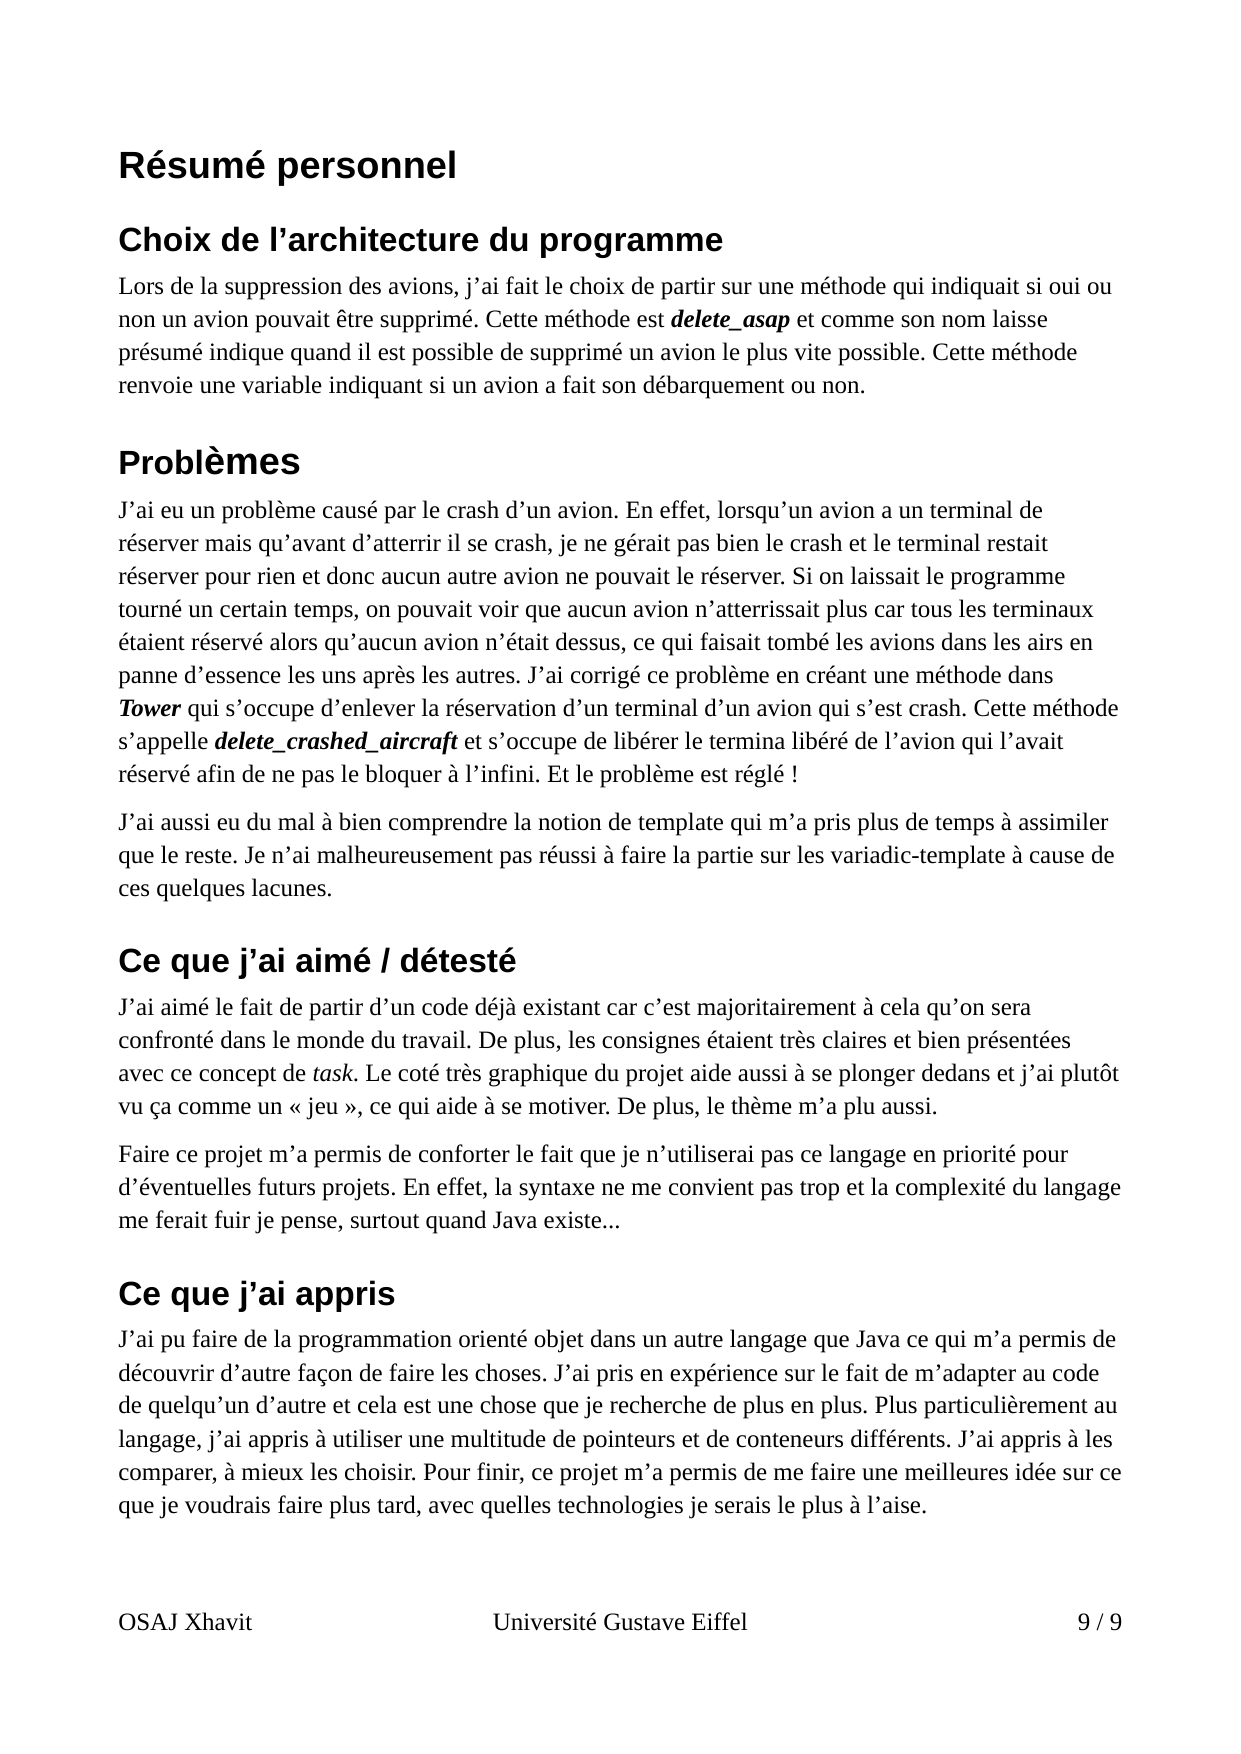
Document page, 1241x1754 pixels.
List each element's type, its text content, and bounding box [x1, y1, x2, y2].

text J’ai aussi eu du mal à bien comprendre la notion de template qui m’a pris plus de temps à assimiler que le reste. Je n’ai malheureusement pas réussi à faire la partie sur les variadic-template à cause de ces quelques lacunes. [118, 807, 1122, 901]
subtitle Problèmes [118, 439, 1122, 482]
subtitle Résumé personnel [118, 143, 1122, 187]
text Faire ce projet m’a permis de conforter le fait que je n’utiliserai pas ce langage en priorité pour d’éventuelles futurs projets. En effet, la syntaxe ne me convient pas trop et la complexité du langage me ferait fuir je pense, surtout quand Java existe... [118, 1139, 1122, 1234]
subtitle Ce que j’ai appris [118, 1273, 1122, 1312]
subtitle Ce que j’ai aimé / détesté [118, 941, 1122, 980]
text J’ai eu un problème causé par le crash d’un avion. En effet, lorsqu’un avion a un terminal de réserver mais qu’avant d’atterrir il se crash, je ne gérait pas bien le crash et le terminal restait réserver pour rien et donc aucun autre avion ne pouvait le réserver. Si on laissait le programme tourné un certain temps, on pouvait voir que aucun avion n’atterrissait plus car tous les terminaux étaient réservé alors qu’aucun avion n’était dessus, ce qui faisait tombé les avions dans les airs en panne d’essence les uns après les autres. J’ai corrigé ce problème en créant une méthode dans Tower qui s’occupe d’enlever la réservation d’un terminal d’un avion qui s’est crash. Cette méthode s’appelle delete_crashed_aircraft et s’occupe de libérer le termina libéré de l’avion qui l’avait réservé afin de ne pas le bloquer à l’infini. Et le problème est réglé ! [118, 495, 1122, 788]
text Lors de la suppression des avions, j’ai fait le choix de partir sur une méthode qui indiquait si oui ou non un avion pouvait être supprimé. Cette méthode est delete_asap et comme son nom laisse présumé indique quand il est possible de supprimé un avion le plus vite possible. Cette méthode renvoie une variable indiquant si un avion a fait son débarquement ou non. [118, 271, 1122, 399]
subtitle Choix de l’architecture du programme [118, 220, 1122, 259]
text J’ai pu faire de la programmation orienté objet dans un autre langage que Java ce qui m’a permis de découvrir d’autre façon de faire les choses. J’ai pris en expérience sur le fait de m’adapter au code de quelqu’un d’autre et cela est une chose que je recherche de plus en plus. Plus particulièrement au langage, j’ai appris à utiliser une multitude de pointeurs et de conteneurs différents. J’ai appris à les comparer, à mieux les choisir. Pour finir, ce projet m’a permis de me faire une meilleures idée sur ce que je voudrais faire plus tard, avec quelles technologies je serais le plus à l’aise. [118, 1324, 1122, 1518]
text J’ai aimé le fait de partir d’un code déjà existant car c’est majoritairement à cela qu’on sera confronté dans le monde du travail. De plus, les consignes étaient très claires et bien présentées avec ce concept de task. Le coté très graphique du projet aide aussi à se plonger dedans et j’ai plutôt vu ça comme un « jeu », ce qui aide à se motiver. De plus, le thème m’a plu aussi. [118, 992, 1122, 1120]
